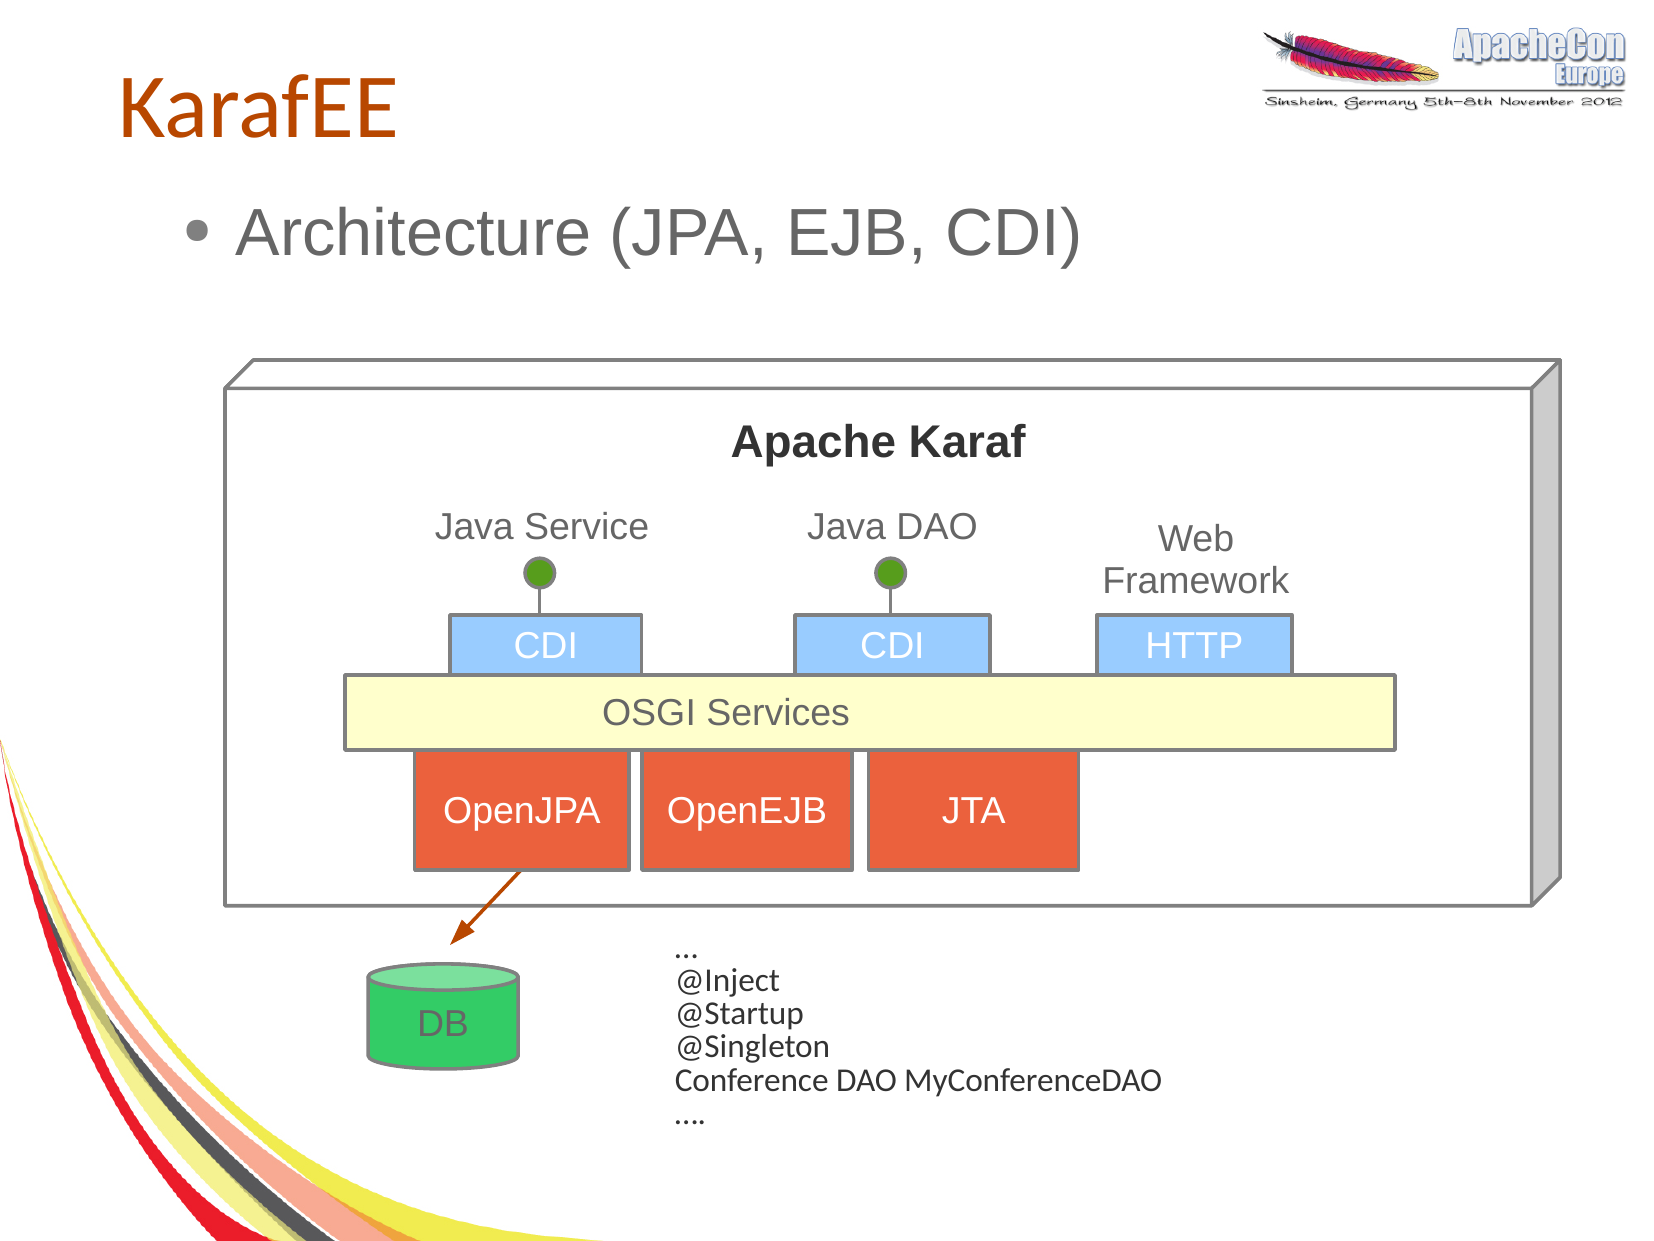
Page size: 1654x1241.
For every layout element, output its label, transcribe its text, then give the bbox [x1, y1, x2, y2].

text_box OSGI Services [587, 684, 873, 741]
text_box OpenEJB [641, 750, 852, 871]
text_box [875, 558, 906, 588]
text_box JTA [868, 750, 1079, 871]
text_box [525, 558, 555, 588]
text_box OpenJPA [414, 750, 630, 871]
text_box … @Inject @Startup @Singleton Conference DAO MyConferenceDAO …. [660, 925, 1216, 1186]
text_box Apache Karaf [225, 389, 1531, 906]
text_box Java Service [420, 498, 676, 556]
text_box CDI [795, 615, 991, 676]
text_box [345, 675, 1396, 751]
text_box Java DAO [792, 498, 1003, 556]
text_box DB [368, 978, 519, 1069]
text_box HTTP [1096, 615, 1292, 676]
picture [0, 0, 1654, 1241]
text_box Web Framework [1075, 510, 1316, 609]
text_box CDI [450, 615, 642, 676]
list Architecture (JPA, EJB, CDI) [165, 195, 1524, 901]
title KarafEE [59, 59, 1418, 171]
